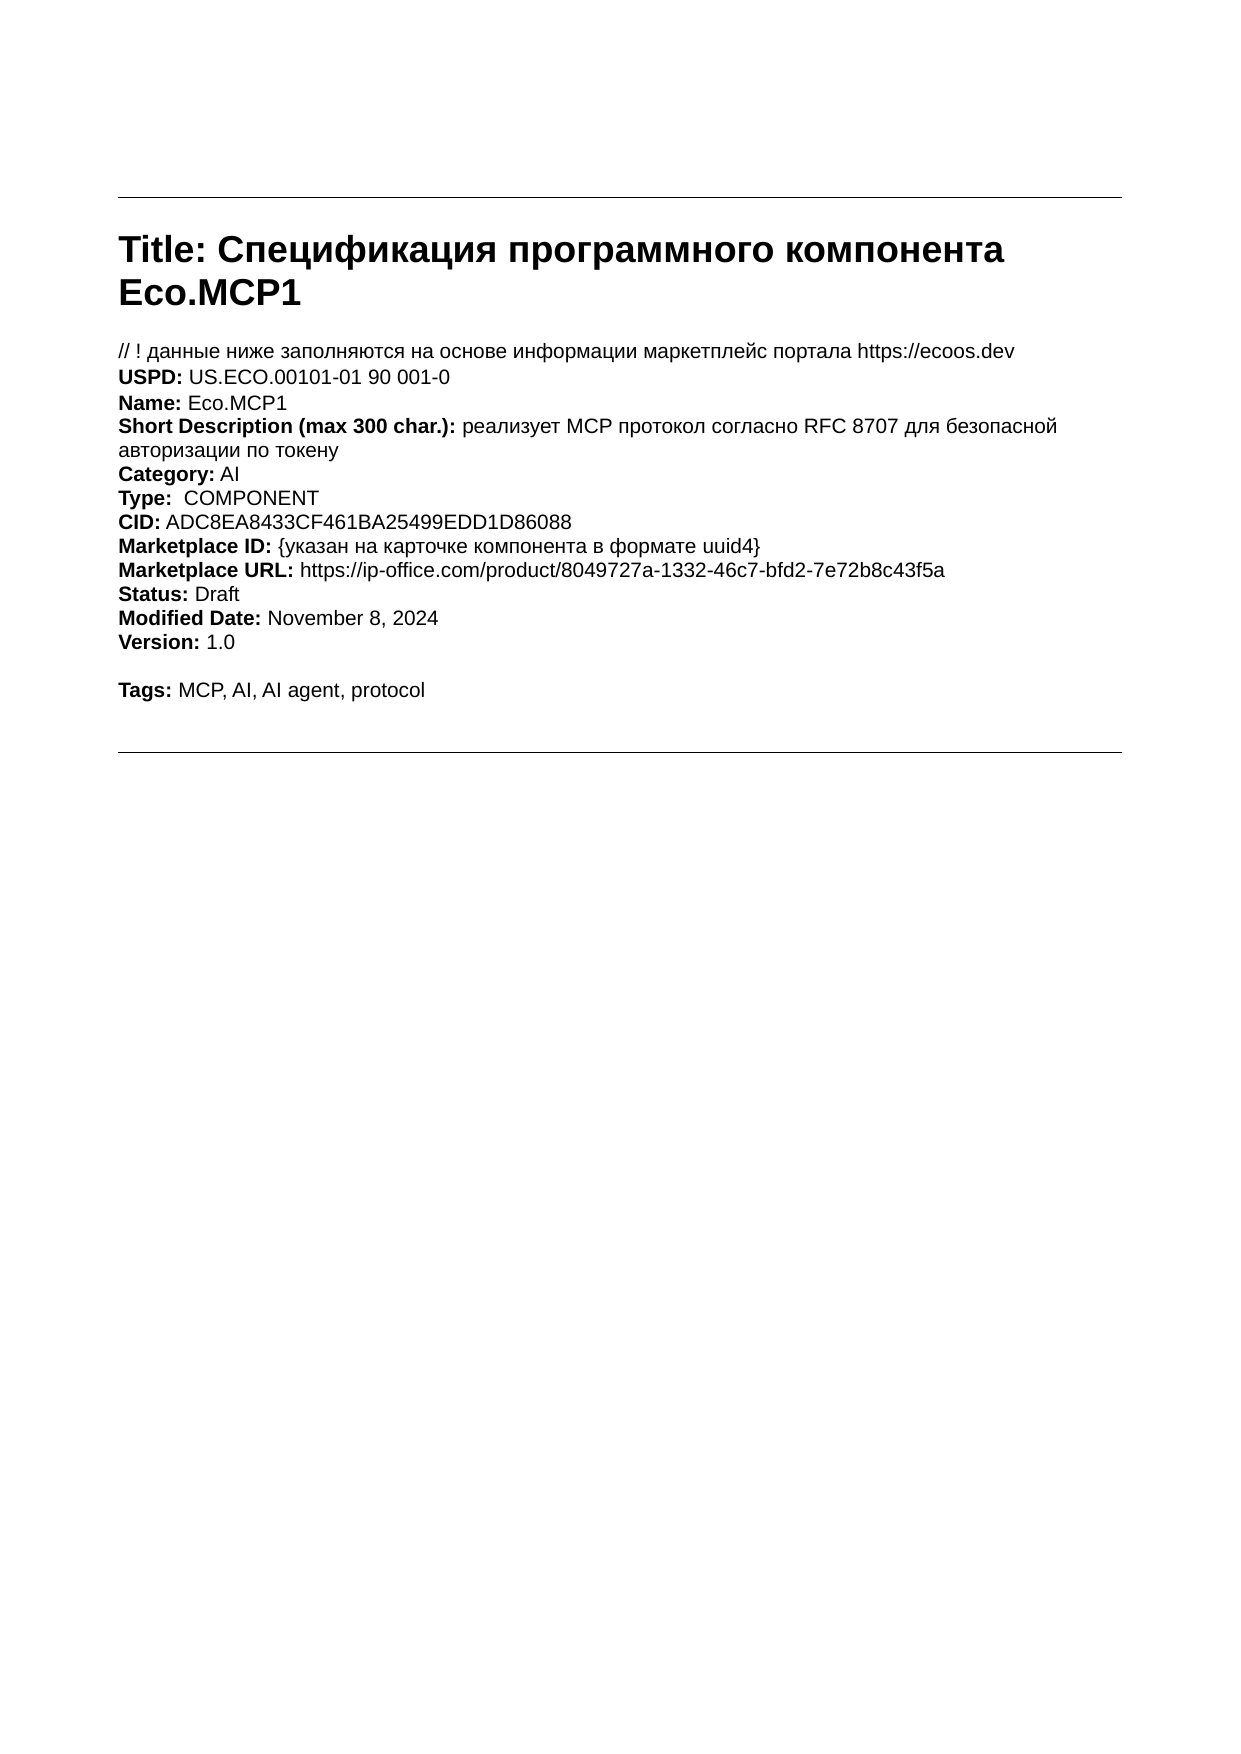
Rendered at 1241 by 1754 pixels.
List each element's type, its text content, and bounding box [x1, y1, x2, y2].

text Version: 1.0 [118, 630, 1122, 654]
text Short Description (max 300 char.): реализует MCP протокол согласно RFC 8707 для безопасной авторизации по токену [118, 414, 1122, 462]
text Marketplace URL: https://ip-office.com/product/8049727a-1332-46c7-bfd2-7e72b8c43f5a [118, 558, 1122, 582]
text Tags: MCP, AI, AI agent, protocol [118, 678, 1122, 702]
text Title: Спецификация программного компонента Eco.MCP1 [118, 227, 1122, 313]
text Category: AI [118, 462, 1122, 486]
text Type: COMPONENT [118, 486, 1122, 510]
text CID: ADC8EA8433CF461BA25499EDD1D86088 [118, 510, 1122, 534]
text Status: Draft [118, 582, 1122, 606]
text // ! данные ниже заполняются на основе информации маркетплейс портала https://ecoos.dev [118, 339, 1122, 363]
text USPD: US.ECO.00101-01 90 001-0 [118, 365, 1122, 389]
text Name: Eco.MCP1 [118, 390, 1122, 414]
text Modified Date: November 8, 2024 [118, 606, 1122, 630]
text Marketplace ID: {указан на карточке компонента в формате uuid4} [118, 534, 1122, 558]
